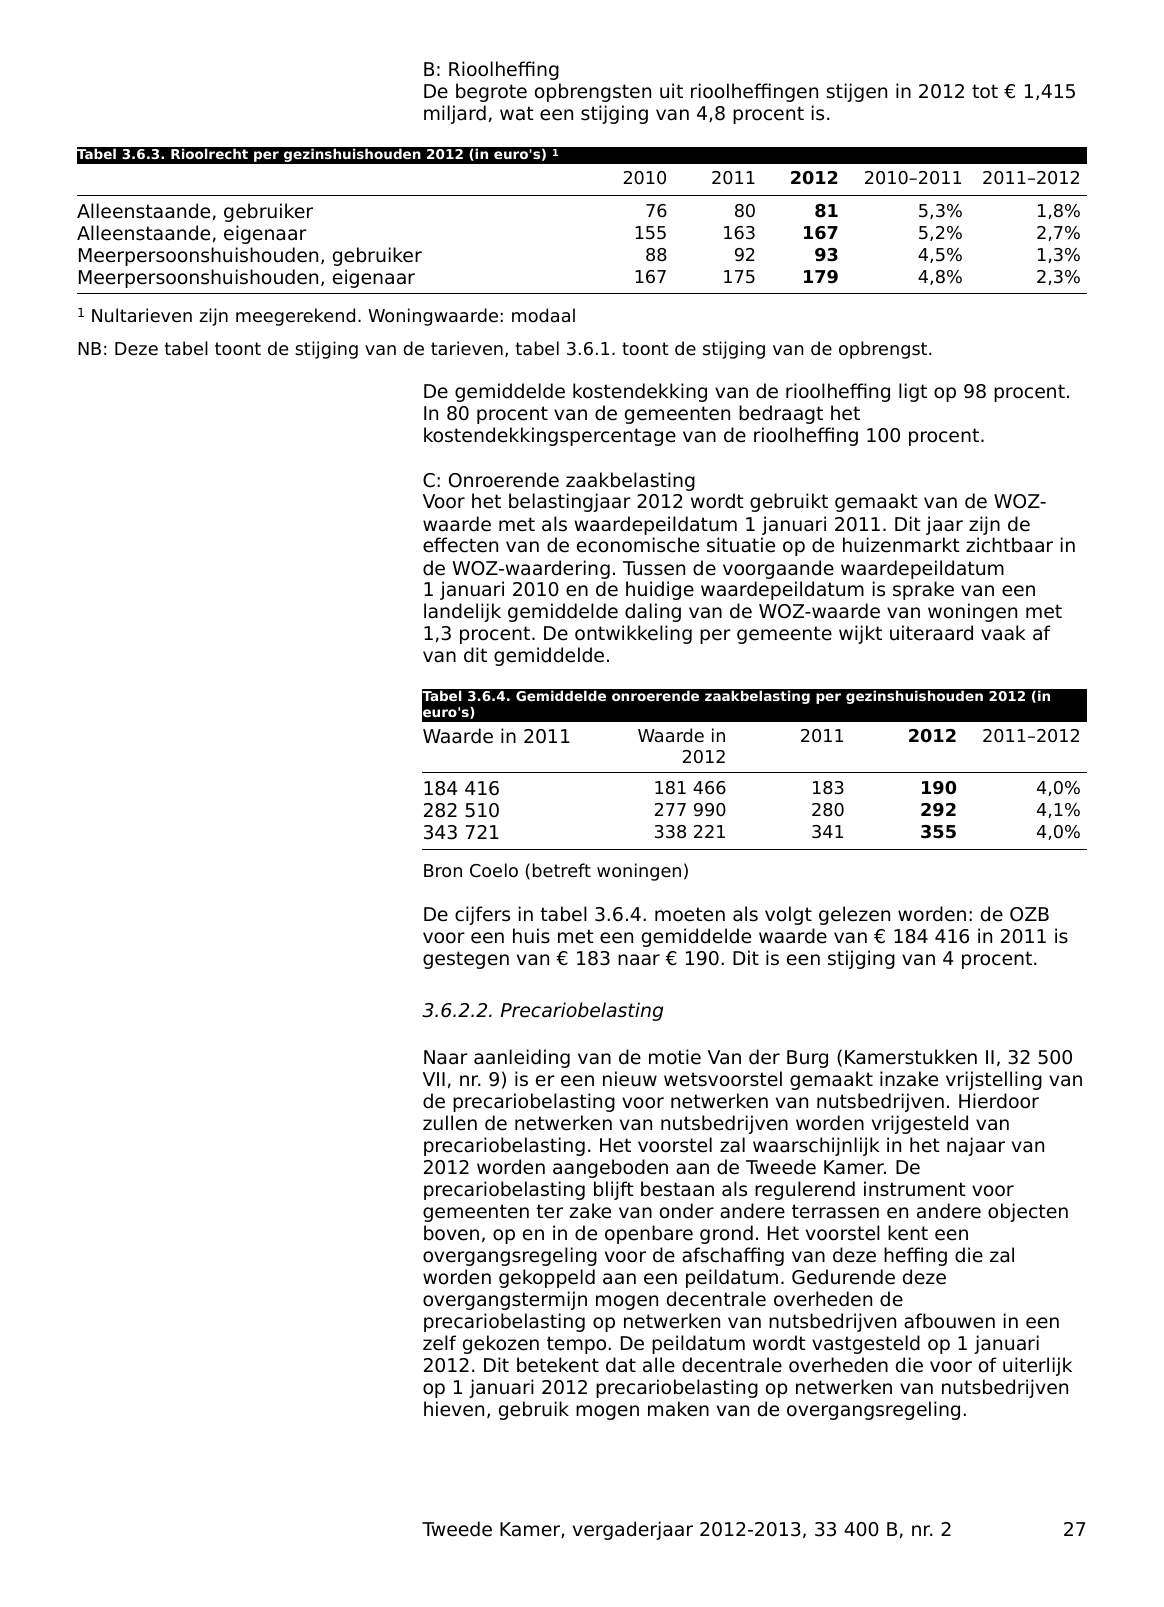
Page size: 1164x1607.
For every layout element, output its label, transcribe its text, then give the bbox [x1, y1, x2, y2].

table_cell 76 [585, 196, 673, 223]
text C: Onroerende zaakbelasting [422, 469, 1087, 491]
table_cell 2012 [850, 722, 968, 772]
table_cell 5,2% [850, 223, 968, 245]
table_cell 4,8% [850, 267, 968, 293]
table_cell 282 510 [422, 800, 585, 822]
table_cell 2011–2012 [969, 722, 1087, 772]
table_cell 277 990 [585, 800, 732, 822]
table_cell 81 [762, 196, 850, 223]
text Naar aanleiding van de motie Van der Burg (Kamerstukken II, 32 500 VII, nr. 9) is er een nieuw wetsvoorstel gemaakt inzake vrijstelling van de precariobelasting voor netwerken van nutsbedrijven. Hierdoor zullen de netwerken van nutsbedrijven worden vrijgesteld van precariobelasting. Het voorstel zal waarschijnlijk in het najaar van 2012 worden aangeboden aan de Tweede Kamer. De precariobelasting blijft bestaan als regulerend instrument voor gemeenten ter zake van onder andere terrassen en andere objecten boven, op en in de openbare grond. Het voorstel kent een overgangsregeling voor de afschaffing van deze heffing die zal worden gekoppeld aan een peildatum. Gedurende deze overgangstermijn mogen decentrale overheden de precariobelasting op netwerken van nutsbedrijven afbouwen in een zelf gekozen tempo. De peildatum wordt vastgesteld op 1 januari 2012. Dit betekent dat alle decentrale overheden die voor of uiterlijk op 1 januari 2012 precariobelasting op netwerken van nutsbedrijven hieven, gebruik mogen maken van de overgangsregeling. [422, 1047, 1087, 1421]
table_cell 2012 [762, 164, 850, 195]
table_cell 280 [732, 800, 850, 822]
table_cell Waarde in 2011 [422, 722, 585, 772]
table_cell 5,3% [850, 196, 968, 223]
table_cell 2010–2011 [850, 164, 968, 195]
table_cell 175 [673, 267, 762, 293]
table_cell 88 [585, 245, 673, 267]
table_cell 93 [762, 245, 850, 267]
table_cell 2011 [732, 722, 850, 772]
table_cell 190 [850, 773, 968, 800]
table_cell 341 [732, 822, 850, 849]
table_cell 184 416 [422, 773, 585, 800]
table_cell 1 Nultarieven zijn meegerekend. Woningwaarde: modaal NB: Deze tabel toont de stijging van de tarieven, tabel 3.6.1. toont de stijging van de opbrengst. [77, 294, 1087, 359]
text De cijfers in tabel 3.6.4. moeten als volgt gelezen worden: de OZB voor een huis met een gemiddelde waarde van € 184 416 in 2011 is gestegen van € 183 naar € 190. Dit is een stijging van 4 procent. [422, 904, 1087, 970]
text De gemiddelde kostendekking van de rioolheffing ligt op 98 procent. In 80 procent van de gemeenten bedraagt het kostendekkingspercentage van de rioolheffing 100 procent. [422, 381, 1087, 447]
table_cell 355 [850, 822, 968, 849]
subtitle 3.6.2.2. Precariobelasting [422, 1000, 1087, 1022]
table_cell 4,0% [969, 822, 1087, 849]
text De begrote opbrengsten uit rioolheffingen stijgen in 2012 tot € 1,415 miljard, wat een stijging van 4,8 procent is. [422, 81, 1087, 125]
table_cell 343 721 [422, 822, 585, 849]
table_cell Bron Coelo (betreft woningen) [422, 850, 1087, 882]
table_cell 1,8% [969, 196, 1087, 223]
table_cell 92 [673, 245, 762, 267]
table_cell 80 [673, 196, 762, 223]
table_cell Waarde in 2012 [585, 722, 732, 772]
table_cell 167 [762, 223, 850, 245]
table_cell 2,3% [969, 267, 1087, 293]
table_header Tabel 3.6.4. Gemiddelde onroerende zaakbelasting per gezinshuishouden 2012 (in euro's) [422, 689, 1087, 721]
table_cell 163 [673, 223, 762, 245]
table_cell 167 [585, 267, 673, 293]
table_cell Meerpersoonshuishouden, gebruiker [77, 245, 584, 267]
table_cell 1,3% [969, 245, 1087, 267]
table_cell 181 466 [585, 773, 732, 800]
text B: Rioolheffing [422, 59, 1087, 81]
table_cell 338 221 [585, 822, 732, 849]
table_cell 4,1% [969, 800, 1087, 822]
table_cell 4,5% [850, 245, 968, 267]
table_cell 155 [585, 223, 673, 245]
table_cell 2,7% [969, 223, 1087, 245]
table_cell 2011–2012 [969, 164, 1087, 195]
table_header Tabel 3.6.3. Rioolrecht per gezinshuishouden 2012 (in euro's) 1 [77, 147, 1087, 163]
table_cell 2011 [673, 164, 762, 195]
table_cell Meerpersoonshuishouden, eigenaar [77, 267, 584, 293]
table_cell 292 [850, 800, 968, 822]
table_cell 183 [732, 773, 850, 800]
text Voor het belastingjaar 2012 wordt gebruikt gemaakt van de WOZ-waarde met als waardepeildatum 1 januari 2011. Dit jaar zijn de effecten van de economische situatie op de huizenmarkt zichtbaar in de WOZ-waardering. Tussen de voorgaande waardepeildatum 1 januari 2010 en de huidige waardepeildatum is sprake van een landelijk gemiddelde daling van de WOZ-waarde van woningen met 1,3 procent. De ontwikkeling per gemeente wijkt uiteraard vaak af van dit gemiddelde. [422, 491, 1087, 667]
table_cell [77, 164, 584, 195]
table_cell Alleenstaande, eigenaar [77, 223, 584, 245]
table_cell 2010 [585, 164, 673, 195]
table_cell Alleenstaande, gebruiker [77, 196, 584, 223]
table_cell 179 [762, 267, 850, 293]
table_cell 4,0% [969, 773, 1087, 800]
